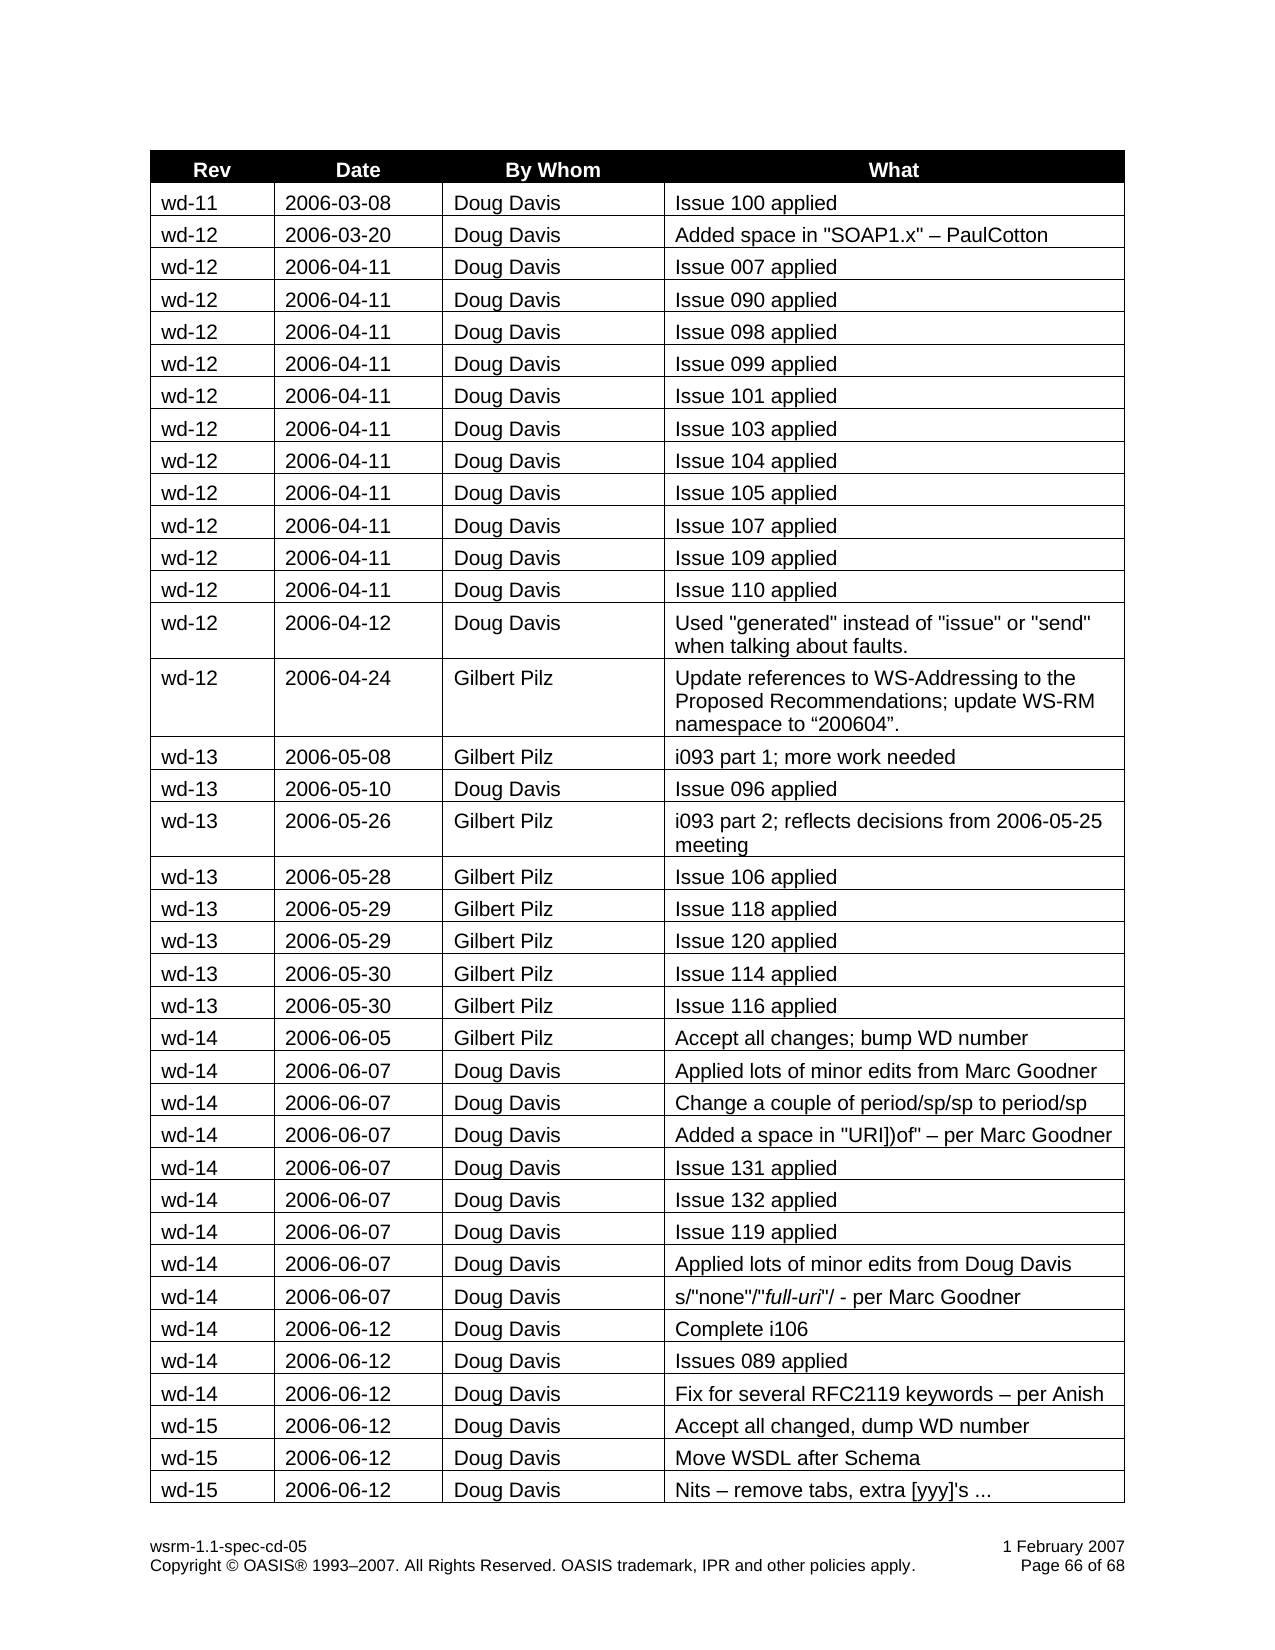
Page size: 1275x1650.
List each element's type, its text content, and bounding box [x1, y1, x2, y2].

table_cell Issue 104 applied [665, 442, 1124, 473]
table_cell Issue 098 applied [665, 312, 1124, 344]
table_cell Change a couple of period/sp/sp to period/sp [665, 1084, 1124, 1115]
table_cell 2006-04-11 [275, 571, 442, 602]
table_cell 2006-06-12 [275, 1342, 442, 1373]
table_cell Issue 101 applied [665, 377, 1124, 408]
table_cell 2006-05-30 [275, 954, 442, 986]
table_cell wd-12 [151, 345, 274, 376]
table_cell wd-12 [151, 603, 274, 658]
table_cell Doug Davis [443, 1471, 664, 1502]
table_cell i093 part 2; reflects decisions from 2006-05-25 meeting [665, 802, 1124, 856]
table_cell wd-14 [151, 1213, 274, 1244]
table_cell wd-13 [151, 922, 274, 953]
table_cell Doug Davis [443, 571, 664, 602]
table_cell 2006-04-11 [275, 345, 442, 376]
table_cell 2006-06-12 [275, 1471, 442, 1502]
table_cell wd-14 [151, 1180, 274, 1212]
table_cell Doug Davis [443, 312, 664, 344]
table_cell Doug Davis [443, 377, 664, 408]
table_cell Applied lots of minor edits from Doug Davis [665, 1245, 1124, 1276]
table_cell 2006-06-12 [275, 1374, 442, 1405]
table_cell wd-14 [151, 1084, 274, 1115]
table_header Rev [151, 151, 274, 182]
table_cell wd-13 [151, 770, 274, 801]
table_cell 2006-04-11 [275, 377, 442, 408]
table_cell 2006-06-07 [275, 1084, 442, 1115]
table_cell Gilbert Pilz [443, 737, 664, 769]
table_cell 2006-06-07 [275, 1148, 442, 1179]
table_cell 2006-04-11 [275, 312, 442, 344]
table_cell wd-15 [151, 1471, 274, 1502]
table_cell wd-13 [151, 857, 274, 889]
table_cell Gilbert Pilz [443, 659, 664, 736]
table_cell wd-14 [151, 1277, 274, 1308]
table_cell 2006-04-24 [275, 659, 442, 736]
table_cell 2006-06-12 [275, 1439, 442, 1470]
table_cell wd-13 [151, 954, 274, 986]
table_cell 2006-05-10 [275, 770, 442, 801]
table_cell Issue 131 applied [665, 1148, 1124, 1179]
table_cell Move WSDL after Schema [665, 1439, 1124, 1470]
table_cell Doug Davis [443, 1116, 664, 1147]
table_cell wd-13 [151, 802, 274, 856]
table_cell 2006-04-11 [275, 248, 442, 279]
table_cell wd-14 [151, 1019, 274, 1050]
table_cell Doug Davis [443, 345, 664, 376]
table_cell wd-11 [151, 183, 274, 214]
table_cell wd-14 [151, 1051, 274, 1082]
table_cell Gilbert Pilz [443, 987, 664, 1018]
table_cell Issue 119 applied [665, 1213, 1124, 1244]
table_cell Gilbert Pilz [443, 922, 664, 953]
table_cell 2006-06-12 [275, 1310, 442, 1341]
table_cell 2006-03-08 [275, 183, 442, 214]
table_cell 2006-05-26 [275, 802, 442, 856]
table_cell Added a space in "URI])of" – per Marc Goodner [665, 1116, 1124, 1147]
table_cell Accept all changed, dump WD number [665, 1406, 1124, 1438]
table_cell Doug Davis [443, 603, 664, 658]
table_cell 2006-06-05 [275, 1019, 442, 1050]
table_cell Doug Davis [443, 1342, 664, 1373]
table_cell 2006-03-20 [275, 216, 442, 247]
table_cell Doug Davis [443, 1245, 664, 1276]
table_cell Added space in "SOAP1.x" – PaulCotton [665, 216, 1124, 247]
table_cell Doug Davis [443, 1277, 664, 1308]
table_cell wd-12 [151, 571, 274, 602]
table_cell Doug Davis [443, 506, 664, 537]
table_cell Doug Davis [443, 1406, 664, 1438]
table_cell Update references to WS-Addressing to the Proposed Recommendations; update WS-RM namespace to “200604”. [665, 659, 1124, 736]
table_cell Doug Davis [443, 442, 664, 473]
table_cell wd-14 [151, 1374, 274, 1405]
table_cell 2006-06-07 [275, 1245, 442, 1276]
table_cell Doug Davis [443, 1084, 664, 1115]
table_cell wd-12 [151, 659, 274, 736]
table_cell Issue 107 applied [665, 506, 1124, 537]
table_cell Doug Davis [443, 1051, 664, 1082]
table_cell Doug Davis [443, 248, 664, 279]
table_cell Nits – remove tabs, extra [yyy]'s ... [665, 1471, 1124, 1502]
table_cell wd-12 [151, 409, 274, 441]
table_cell Gilbert Pilz [443, 890, 664, 921]
table_cell Doug Davis [443, 474, 664, 505]
table_cell Issue 106 applied [665, 857, 1124, 889]
table_cell 2006-04-11 [275, 539, 442, 570]
table_cell wd-14 [151, 1148, 274, 1179]
table_cell wd-13 [151, 987, 274, 1018]
table_cell wd-12 [151, 248, 274, 279]
table_cell Issue 116 applied [665, 987, 1124, 1018]
table_cell wd-14 [151, 1245, 274, 1276]
table_cell Doug Davis [443, 409, 664, 441]
table_cell 2006-04-11 [275, 409, 442, 441]
table_cell wd-12 [151, 312, 274, 344]
table_header What [665, 151, 1124, 182]
table_cell wd-14 [151, 1116, 274, 1147]
table_cell Used "generated" instead of "issue" or "send" when talking about faults. [665, 603, 1124, 658]
table_cell Issue 109 applied [665, 539, 1124, 570]
table_cell Applied lots of minor edits from Marc Goodner [665, 1051, 1124, 1082]
table_cell wd-14 [151, 1310, 274, 1341]
table_cell Gilbert Pilz [443, 1019, 664, 1050]
table_cell wd-12 [151, 377, 274, 408]
table_cell Issue 114 applied [665, 954, 1124, 986]
table_cell Issue 096 applied [665, 770, 1124, 801]
table_cell wd-13 [151, 890, 274, 921]
table_cell Gilbert Pilz [443, 802, 664, 856]
table_cell wd-12 [151, 280, 274, 311]
table_cell Doug Davis [443, 1374, 664, 1405]
table_cell i093 part 1; more work needed [665, 737, 1124, 769]
table_cell 2006-05-28 [275, 857, 442, 889]
table_cell wd-12 [151, 506, 274, 537]
table_cell Gilbert Pilz [443, 954, 664, 986]
table_cell Issue 120 applied [665, 922, 1124, 953]
table_cell Gilbert Pilz [443, 857, 664, 889]
table_cell Doug Davis [443, 280, 664, 311]
table_cell 2006-04-11 [275, 442, 442, 473]
table_cell wd-12 [151, 474, 274, 505]
table_header Date [275, 151, 442, 182]
table_cell Doug Davis [443, 1213, 664, 1244]
table_cell Issue 007 applied [665, 248, 1124, 279]
table_cell 2006-06-07 [275, 1277, 442, 1308]
table_cell s/"none"/"full-uri"/ - per Marc Goodner [665, 1277, 1124, 1308]
table_cell Fix for several RFC2119 keywords – per Anish [665, 1374, 1124, 1405]
table_cell wd-12 [151, 216, 274, 247]
table_cell Issue 105 applied [665, 474, 1124, 505]
table_cell wd-12 [151, 442, 274, 473]
table_cell 2006-06-07 [275, 1116, 442, 1147]
table_cell wd-15 [151, 1439, 274, 1470]
table_cell Doug Davis [443, 1310, 664, 1341]
table_cell Issue 110 applied [665, 571, 1124, 602]
table_cell Doug Davis [443, 1148, 664, 1179]
table_cell wd-14 [151, 1342, 274, 1373]
table_cell 2006-06-07 [275, 1051, 442, 1082]
table_cell 2006-06-07 [275, 1180, 442, 1212]
table_cell 2006-04-12 [275, 603, 442, 658]
table_cell Accept all changes; bump WD number [665, 1019, 1124, 1050]
table_cell Doug Davis [443, 183, 664, 214]
table_cell wd-15 [151, 1406, 274, 1438]
table_cell Issue 118 applied [665, 890, 1124, 921]
table_cell 2006-06-12 [275, 1406, 442, 1438]
table_cell Issue 132 applied [665, 1180, 1124, 1212]
table_cell Issue 103 applied [665, 409, 1124, 441]
table_cell 2006-05-30 [275, 987, 442, 1018]
table_cell 2006-04-11 [275, 280, 442, 311]
table_cell 2006-05-08 [275, 737, 442, 769]
table_cell Issue 100 applied [665, 183, 1124, 214]
table_cell Doug Davis [443, 770, 664, 801]
table_cell Doug Davis [443, 539, 664, 570]
table_cell 2006-05-29 [275, 922, 442, 953]
table_cell Doug Davis [443, 1439, 664, 1470]
table_cell 2006-04-11 [275, 474, 442, 505]
table_header By Whom [443, 151, 664, 182]
table_cell Issues 089 applied [665, 1342, 1124, 1373]
table_cell 2006-06-07 [275, 1213, 442, 1244]
table_cell 2006-05-29 [275, 890, 442, 921]
table_cell Doug Davis [443, 1180, 664, 1212]
table_cell Doug Davis [443, 216, 664, 247]
table_cell 2006-04-11 [275, 506, 442, 537]
table_cell wd-12 [151, 539, 274, 570]
table_cell wd-13 [151, 737, 274, 769]
table_cell Complete i106 [665, 1310, 1124, 1341]
table_cell Issue 099 applied [665, 345, 1124, 376]
table_cell Issue 090 applied [665, 280, 1124, 311]
